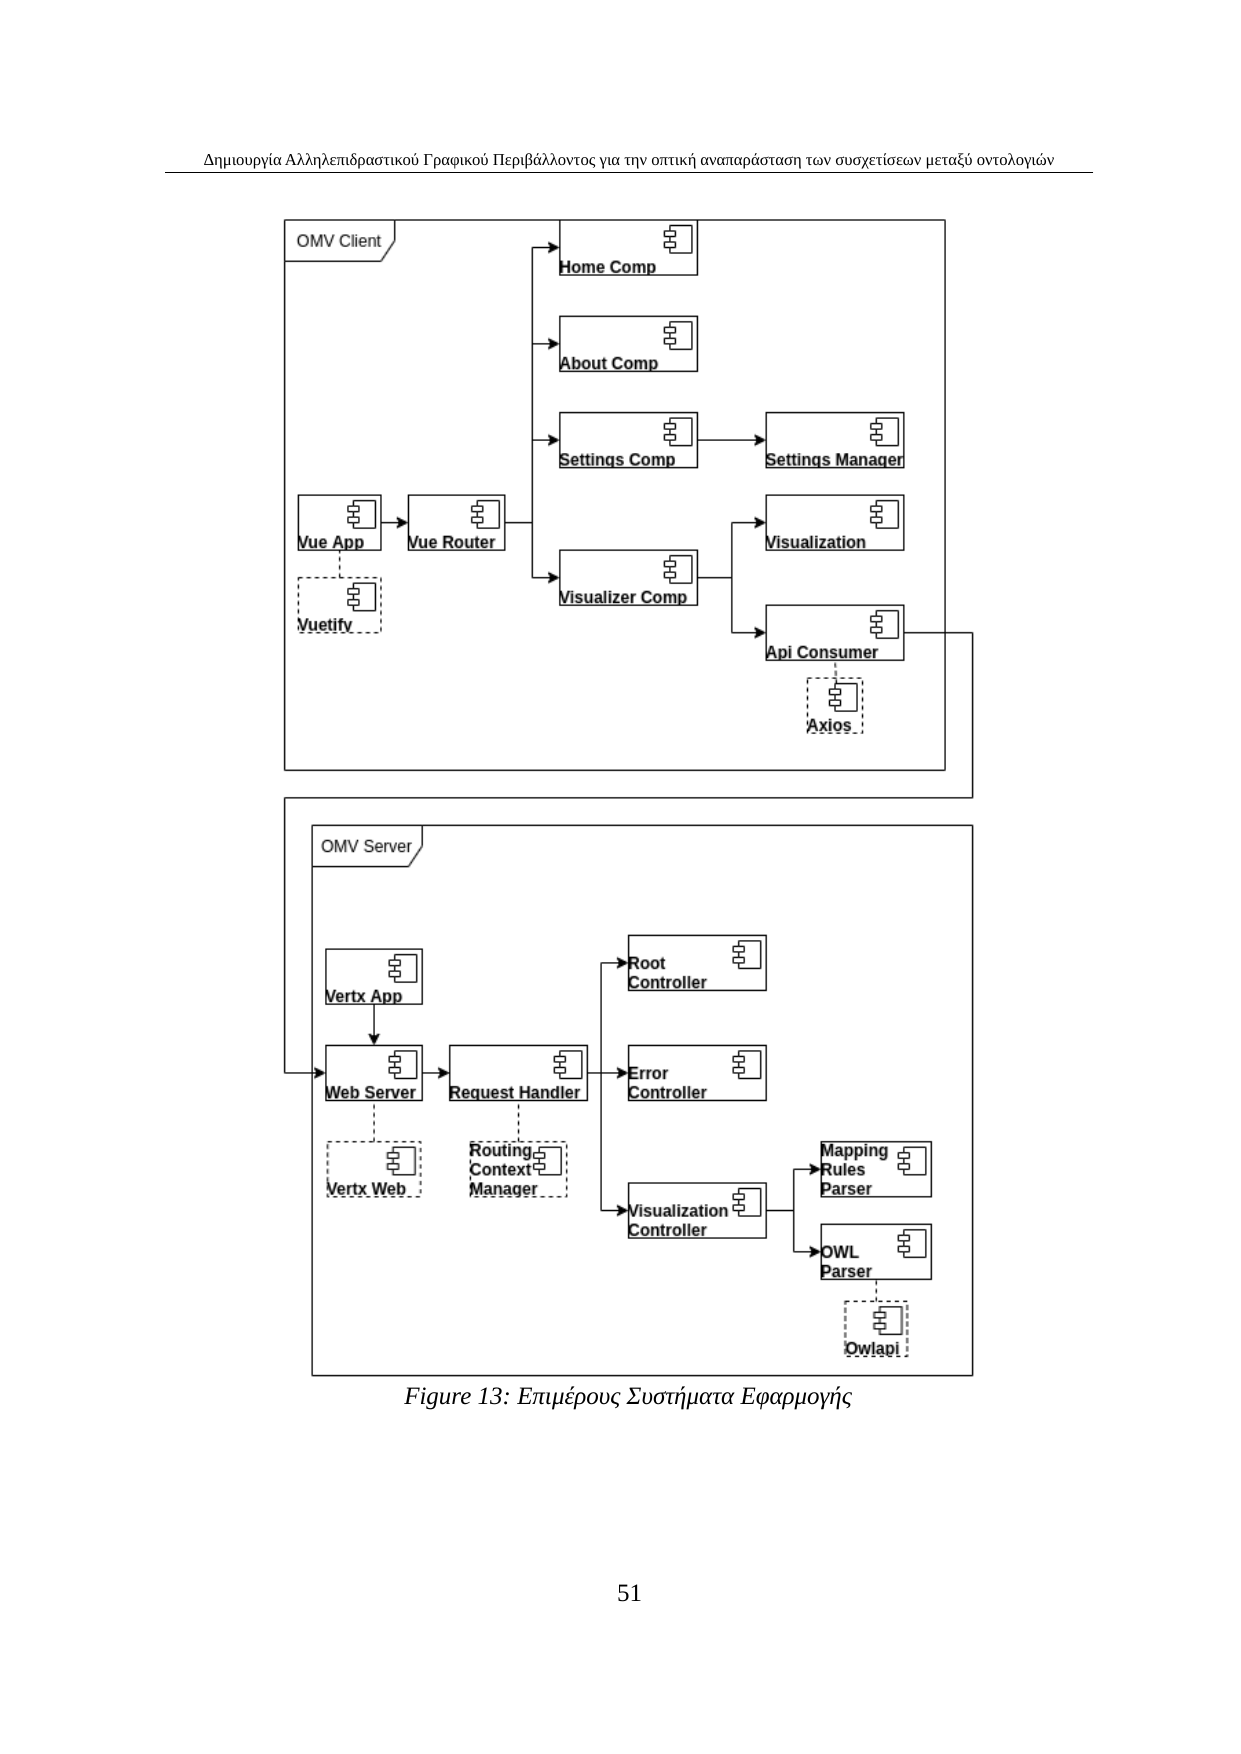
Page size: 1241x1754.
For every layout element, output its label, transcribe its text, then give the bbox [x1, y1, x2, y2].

picture [269, 214, 990, 1382]
text Figure 13: Επιμέρους Συστήματα Εφαρμογής [269, 1382, 989, 1410]
